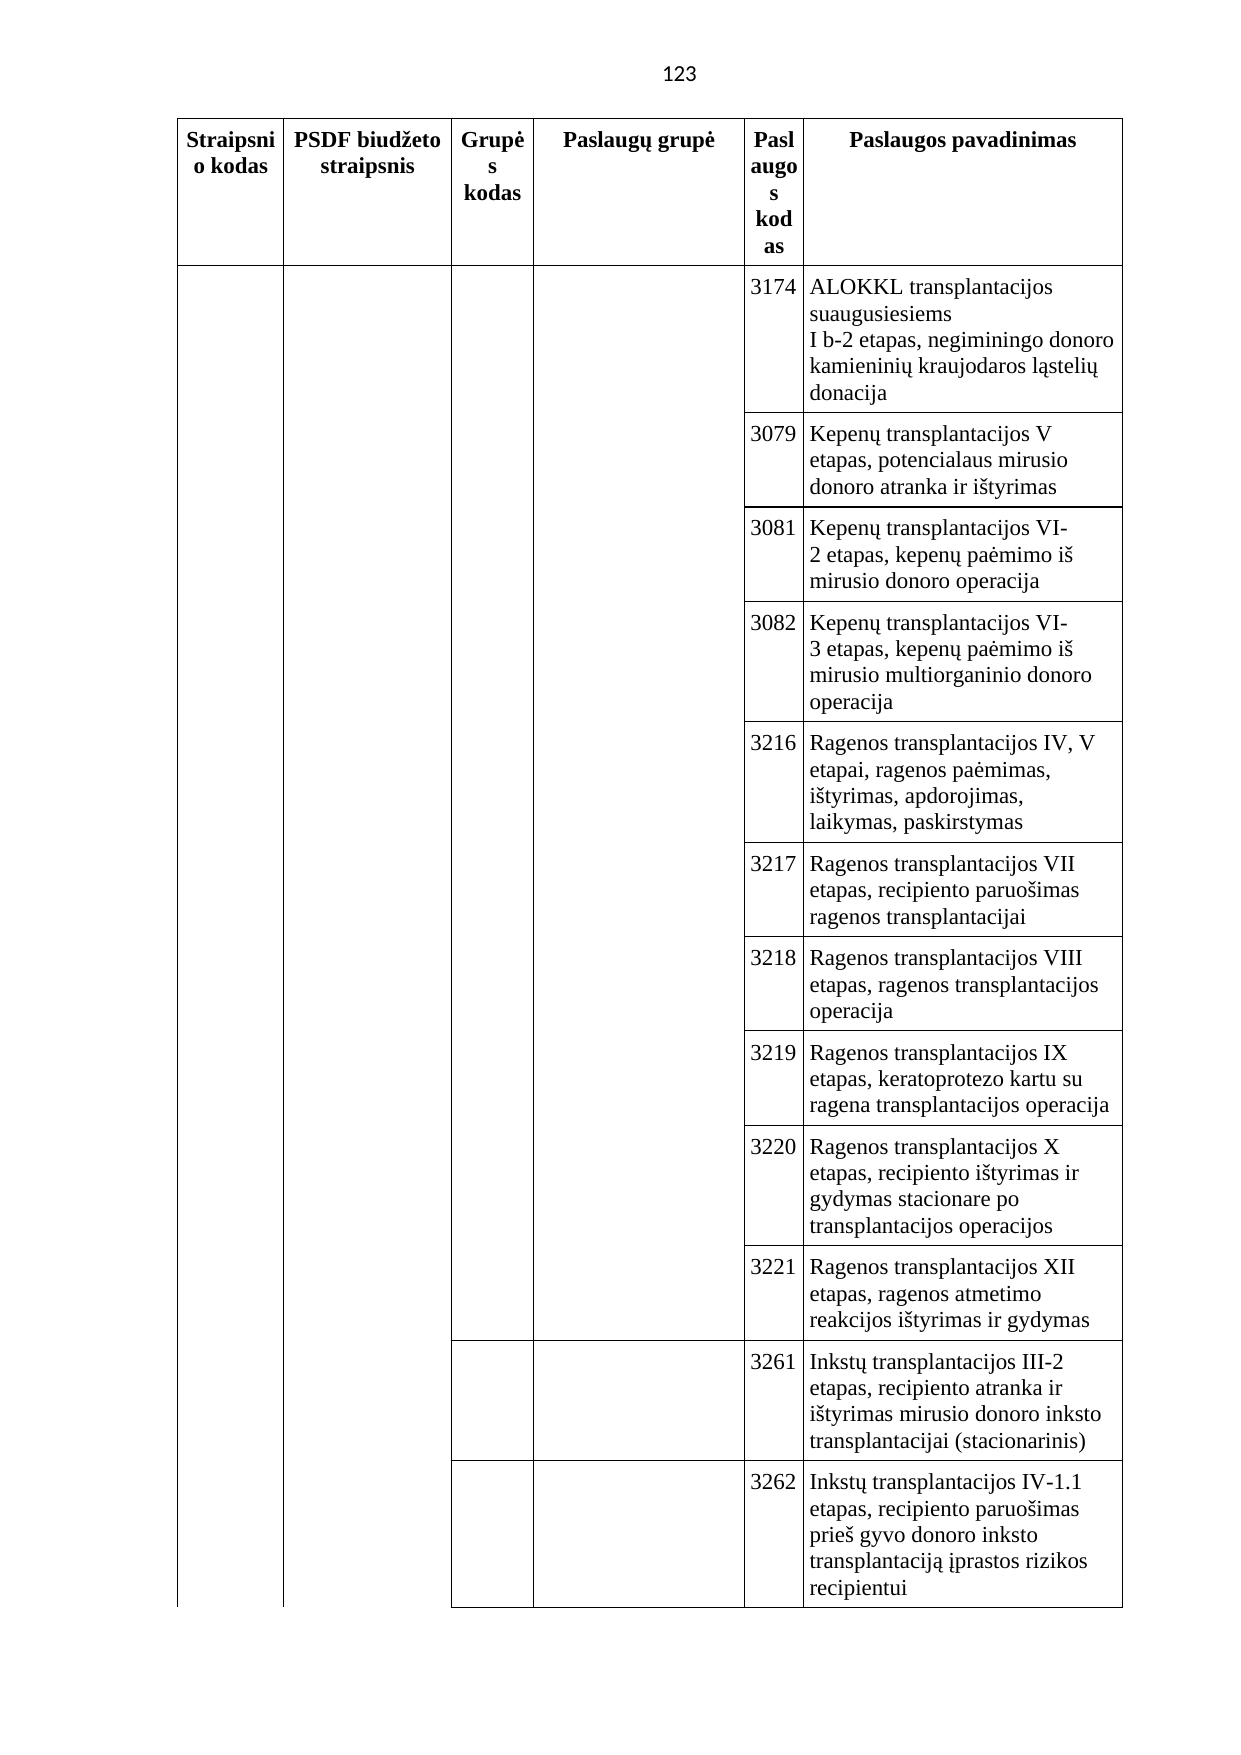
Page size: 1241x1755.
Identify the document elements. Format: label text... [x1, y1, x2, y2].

table_cell [452, 1341, 533, 1460]
table_cell [452, 601, 533, 1339]
table_cell Ragenos transplantacijos VII etapas, recipiento paruošimas ragenos transplantacijai [804, 843, 1122, 936]
table_cell [452, 266, 533, 412]
table_cell Inkstų transplantacijos III-2 etapas, recipiento atranka ir ištyrimas mirusio donoro inksto transplantacijai (stacionarinis) [804, 1341, 1122, 1460]
table_cell Kepenų transplantacijos V etapas, potencialaus mirusio donoro atranka ir ištyrimas [804, 413, 1122, 506]
table_cell [534, 601, 744, 1339]
table_cell [534, 506, 744, 601]
table_cell [534, 1341, 744, 1460]
table_cell [284, 936, 451, 1030]
table_cell 3221 [745, 1246, 803, 1339]
table_header PSDF biudžeto straipsnis [284, 119, 451, 265]
table_cell Ragenos transplantacijos X etapas, recipiento ištyrimas ir gydymas stacionare po transplantacijos operacijos [804, 1126, 1122, 1245]
table_cell 3217 [745, 843, 803, 936]
table_cell Ragenos transplantacijos IX etapas, keratoprotezo kartu su ragena transplantacijos operacija [804, 1031, 1122, 1125]
table_cell 3174 [745, 266, 803, 412]
table_cell Kepenų transplantacijos VI-3 etapas, kepenų paėmimo iš mirusio multiorganinio donoro operacija [804, 602, 1122, 721]
table_cell [284, 1030, 451, 1125]
table_cell [178, 842, 283, 936]
table_cell [178, 266, 283, 412]
table_cell [452, 412, 533, 506]
table_header Paslaugos pavadinimas [804, 119, 1122, 265]
table_cell [284, 721, 451, 842]
table_cell [452, 506, 533, 601]
table_cell [284, 506, 451, 601]
table_cell [178, 506, 283, 601]
table_cell [284, 842, 451, 936]
table_cell [178, 721, 283, 842]
table_cell [284, 1245, 451, 1339]
table_cell 3220 [745, 1126, 803, 1245]
table_cell 3081 [745, 508, 803, 601]
table_cell [178, 1030, 283, 1125]
table_cell [178, 1340, 283, 1460]
table_cell Ragenos transplantacijos IV, V etapai, ragenos paėmimas, ištyrimas, apdorojimas, laikymas, paskirstymas [804, 722, 1122, 842]
table_cell [284, 412, 451, 506]
table_cell [178, 1125, 283, 1245]
table_cell [178, 1460, 283, 1607]
table_cell ALOKKL transplantacijos suaugusiesiems I b-2 etapas, negiminingo donoro kamieninių kraujodaros ląstelių donacija [804, 266, 1122, 412]
table_cell 3261 [745, 1341, 803, 1460]
table_cell [534, 1461, 744, 1607]
table_cell [534, 412, 744, 506]
table_header Paslaugų grupė [534, 119, 744, 265]
table_cell Ragenos transplantacijos VIII etapas, ragenos transplantacijos operacija [804, 937, 1122, 1030]
table_cell [534, 266, 744, 412]
table_header Grupės kodas [452, 119, 533, 265]
table_cell Kepenų transplantacijos VI-2 etapas, kepenų paėmimo iš mirusio donoro operacija [804, 508, 1122, 601]
table_header Paslaugos kodas [745, 119, 803, 265]
table_cell 3079 [745, 413, 803, 506]
table_cell [178, 601, 283, 721]
table_cell [284, 1125, 451, 1245]
table_cell [178, 936, 283, 1030]
table_cell [284, 1460, 451, 1607]
table_cell 3218 [745, 937, 803, 1030]
table_cell Ragenos transplantacijos XII etapas, ragenos atmetimo reakcijos ištyrimas ir gydymas [804, 1246, 1122, 1339]
table_cell [284, 601, 451, 721]
table_cell 3262 [745, 1461, 803, 1607]
table_header Straipsnio kodas [178, 119, 283, 265]
table_cell [178, 1245, 283, 1339]
table_cell Inkstų transplantacijos IV-1.1 etapas, recipiento paruošimas prieš gyvo donoro inksto transplantaciją įprastos rizikos recipientui [804, 1461, 1122, 1607]
table_cell [284, 266, 451, 412]
table_cell [452, 1461, 533, 1607]
table_cell 3216 [745, 722, 803, 842]
table_cell 3219 [745, 1031, 803, 1125]
table_cell 3082 [745, 602, 803, 721]
table_cell [284, 1340, 451, 1460]
table_cell [178, 412, 283, 506]
